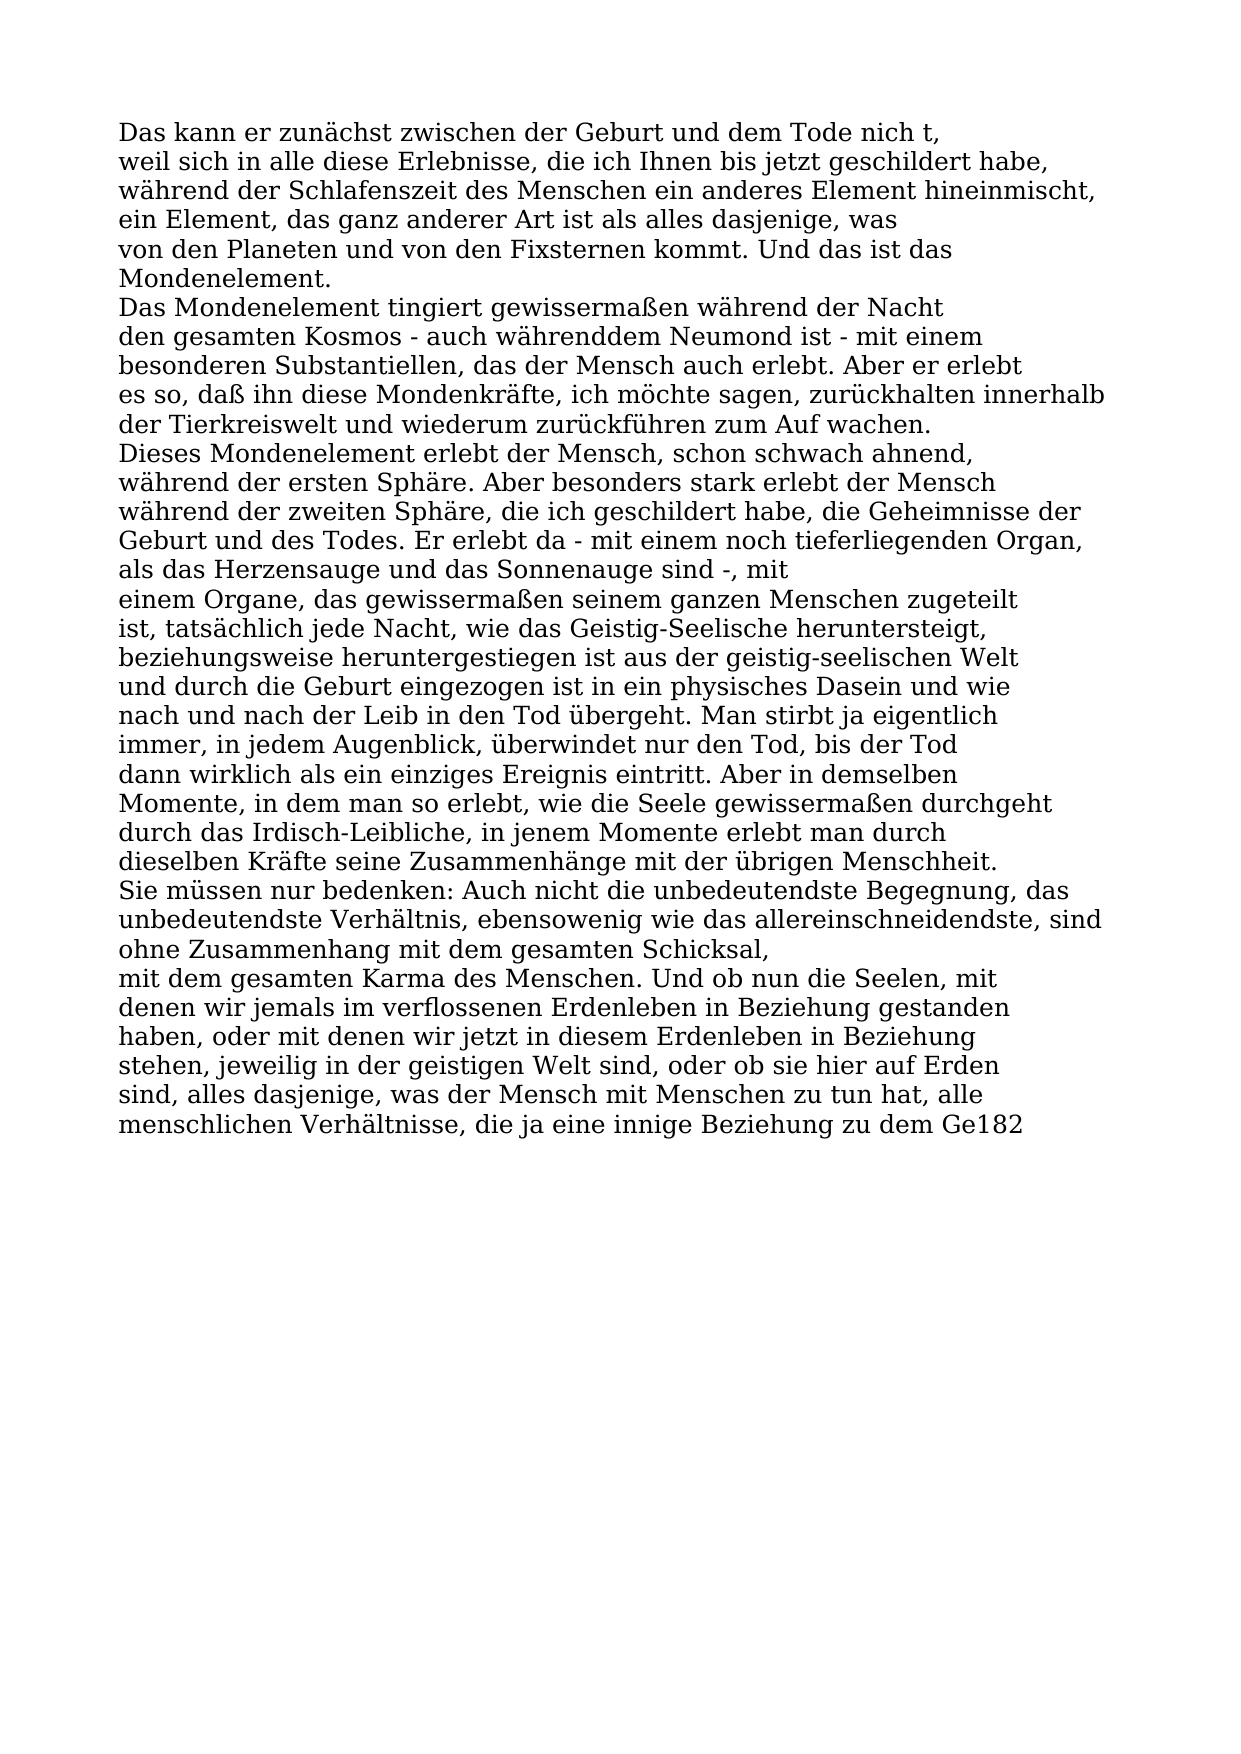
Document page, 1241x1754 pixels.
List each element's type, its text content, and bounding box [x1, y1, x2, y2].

text menschlichen Verhältnisse, die ja eine innige Beziehung zu dem Ge182 [118, 1110, 1122, 1139]
text denen wir jemals im verflossenen Erdenleben in Beziehung gestanden [118, 993, 1122, 1022]
text stehen, jeweilig in der geistigen Welt sind, oder ob sie hier auf Erden [118, 1051, 1122, 1081]
text mit dem gesamten Karma des Menschen. Und ob nun die Seelen, mit [118, 964, 1122, 993]
text Momente, in dem man so erlebt, wie die Seele gewissermaßen durchgeht durch das Irdisch-Leibliche, in jenem Momente erlebt man durch [118, 789, 1122, 847]
text einem Organe, das gewissermaßen seinem ganzen Menschen zugeteilt [118, 585, 1122, 614]
text weil sich in alle diese Erlebnisse, die ich Ihnen bis jetzt geschildert habe, [118, 147, 1122, 176]
text Dieses Mondenelement erlebt der Mensch, schon schwach ahnend, [118, 439, 1122, 468]
text Das kann er zunächst zwischen der Geburt und dem Tode nich t, [118, 118, 1122, 147]
text während der ersten Sphäre. Aber besonders stark erlebt der Mensch [118, 468, 1122, 497]
text nach und nach der Leib in den Tod übergeht. Man stirbt ja eigentlich [118, 701, 1122, 731]
text dann wirklich als ein einziges Ereignis eintritt. Aber in demselben [118, 760, 1122, 789]
text immer, in jedem Augenblick, überwindet nur den Tod, bis der Tod [118, 731, 1122, 760]
text haben, oder mit denen wir jetzt in diesem Erdenleben in Beziehung [118, 1022, 1122, 1051]
text Sie müssen nur bedenken: Auch nicht die unbedeutendste Begegnung, das unbedeutendste Verhältnis, ebensowenig wie das allereinschneidendste, sind ohne Zusammenhang mit dem gesamten Schicksal, [118, 876, 1122, 964]
text dieselben Kräfte seine Zusammenhänge mit der übrigen Menschheit. [118, 847, 1122, 876]
text ist, tatsächlich jede Nacht, wie das Geistig-Seelische heruntersteigt, [118, 614, 1122, 643]
text und durch die Geburt eingezogen ist in ein physisches Dasein und wie [118, 672, 1122, 701]
text beziehungsweise heruntergestiegen ist aus der geistig-seelischen Welt [118, 643, 1122, 672]
text Das Mondenelement tingiert gewissermaßen während der Nacht [118, 293, 1122, 322]
text Mondenelement. [118, 264, 1122, 293]
text es so, daß ihn diese Mondenkräfte, ich möchte sagen, zurückhalten innerhalb der Tierkreiswelt und wiederum zurückführen zum Auf wachen. [118, 381, 1122, 439]
text von den Planeten und von den Fixsternen kommt. Und das ist das [118, 235, 1122, 264]
text besonderen Substantiellen, das der Mensch auch erlebt. Aber er erlebt [118, 351, 1122, 381]
text während der zweiten Sphäre, die ich geschildert habe, die Geheimnisse der Geburt und des Todes. Er erlebt da - mit einem noch tieferliegenden Organ, als das Herzensauge und das Sonnenauge sind -, mit [118, 497, 1122, 585]
text sind, alles dasjenige, was der Mensch mit Menschen zu tun hat, alle [118, 1081, 1122, 1110]
text den gesamten Kosmos - auch währenddem Neumond ist - mit einem [118, 322, 1122, 351]
text während der Schlafenszeit des Menschen ein anderes Element hineinmischt, ein Element, das ganz anderer Art ist als alles dasjenige, was [118, 176, 1122, 235]
